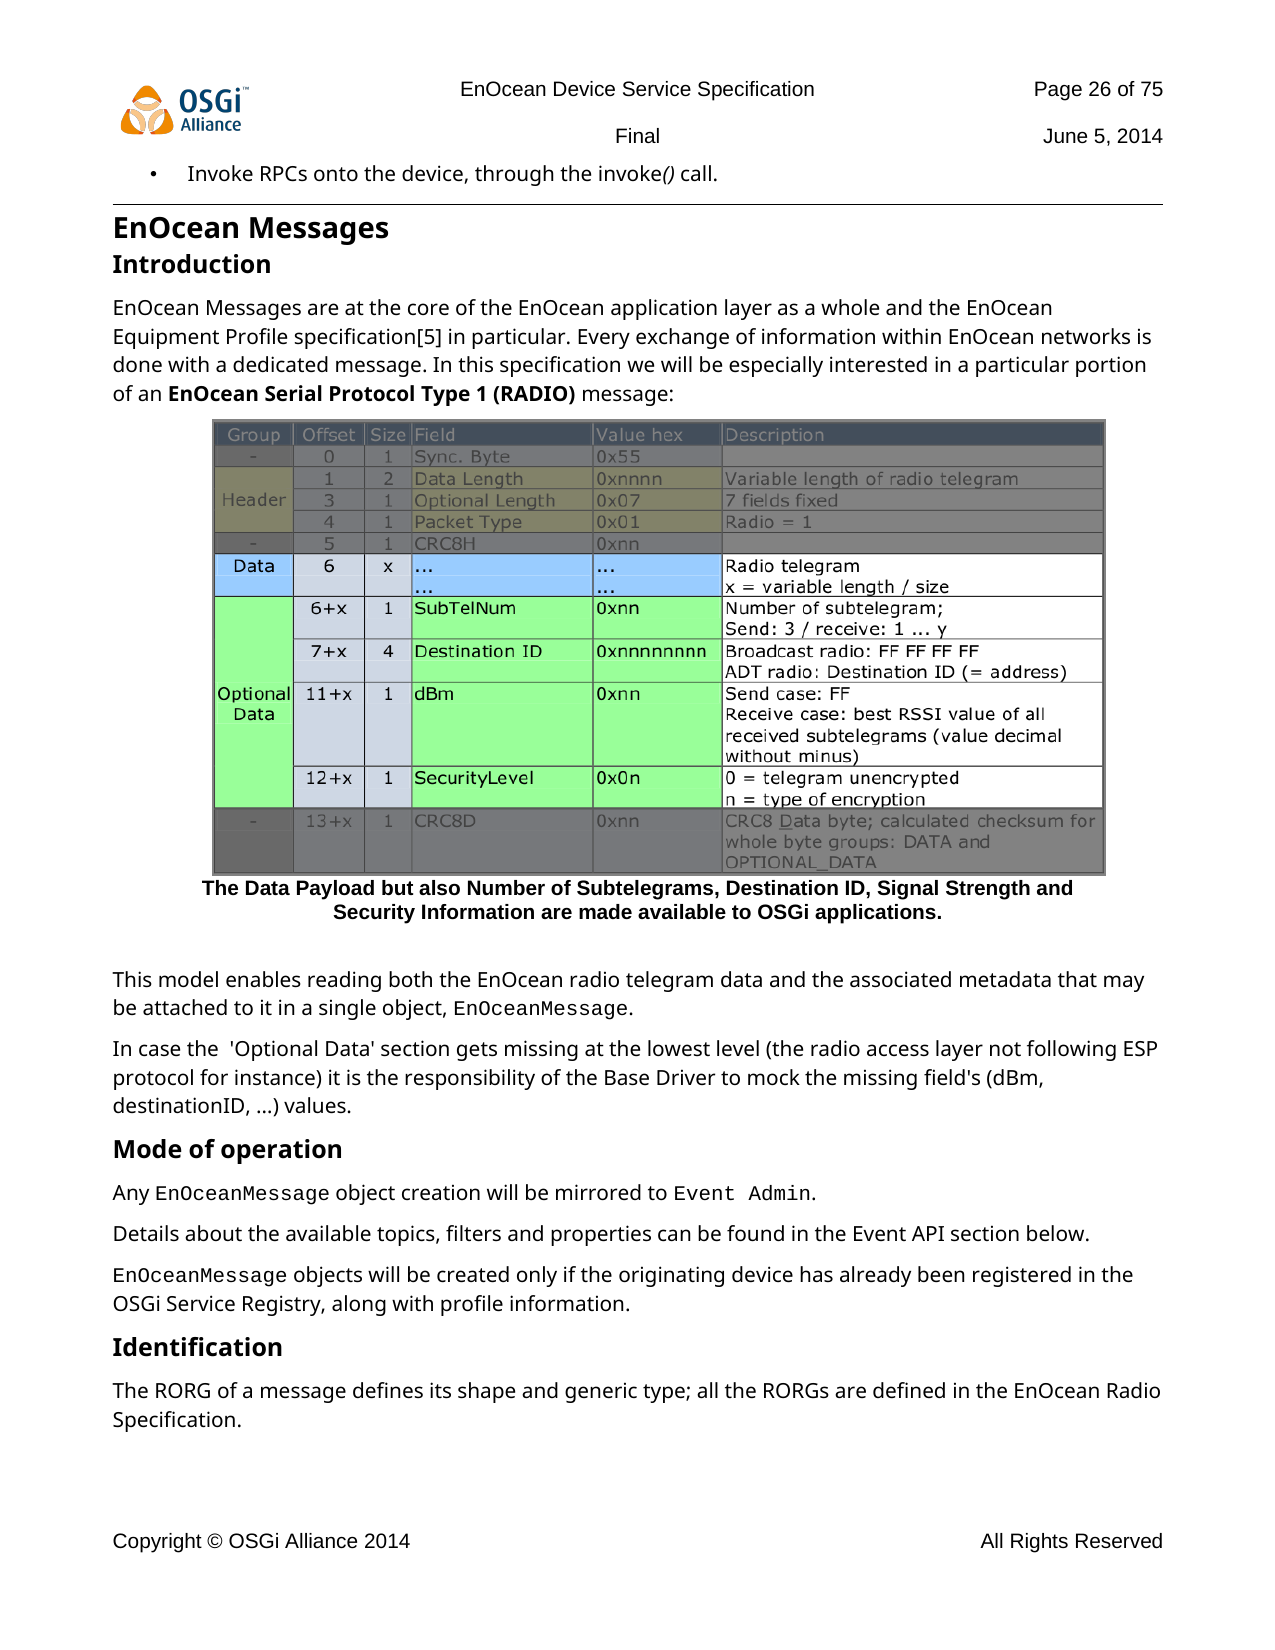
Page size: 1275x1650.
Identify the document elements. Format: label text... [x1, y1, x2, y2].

text This model enables reading both the EnOcean radio telegram data and the associated metadata that may be attached to it in a single object, EnOceanMessage. [112, 965, 1163, 1022]
picture [113, 78, 257, 142]
list Invoke RPCs onto the device, through the invoke() call. [150, 159, 1163, 187]
subtitle Identification [112, 1330, 1163, 1364]
subtitle Introduction [112, 247, 1163, 281]
picture [212, 419, 1106, 876]
subtitle EnOcean Messages [112, 205, 1163, 247]
text Details about the available topics, filters and properties can be found in the Event API section below. [112, 1219, 1163, 1248]
text In case the 'Optional Data' section gets missing at the lowest level (the radio access layer not following ESP protocol for instance) it is the responsibility of the Base Driver to mock the missing field's (dBm, destinationID, …) values. [112, 1034, 1163, 1119]
text EnOceanMessage objects will be created only if the originating device has already been registered in the OSGi Service Registry, along with profile information. [112, 1261, 1163, 1317]
subtitle Mode of operation [112, 1132, 1163, 1166]
text Any EnOceanMessage object creation will be mirrored to Event Admin. [112, 1178, 1163, 1207]
text The RORG of a message defines its shape and generic type; all the RORGs are defined in the EnOcean Radio Specification. [112, 1377, 1163, 1433]
text EnOcean Messages are at the core of the EnOcean application layer as a whole and the EnOcean Equipment Profile specification[5]. in particular. Every exchange of information within EnOcean networks is done with a dedicated message. In this specification we will be especially interested in a particular portion of an EnOcean Serial Protocol Type 1 (RADIO) message: [112, 293, 1163, 407]
text The Data Payload but also Number of Subtelegrams, Destination ID, Signal Strength and Security Information are made available to OSGi applications. [191, 873, 1085, 924]
